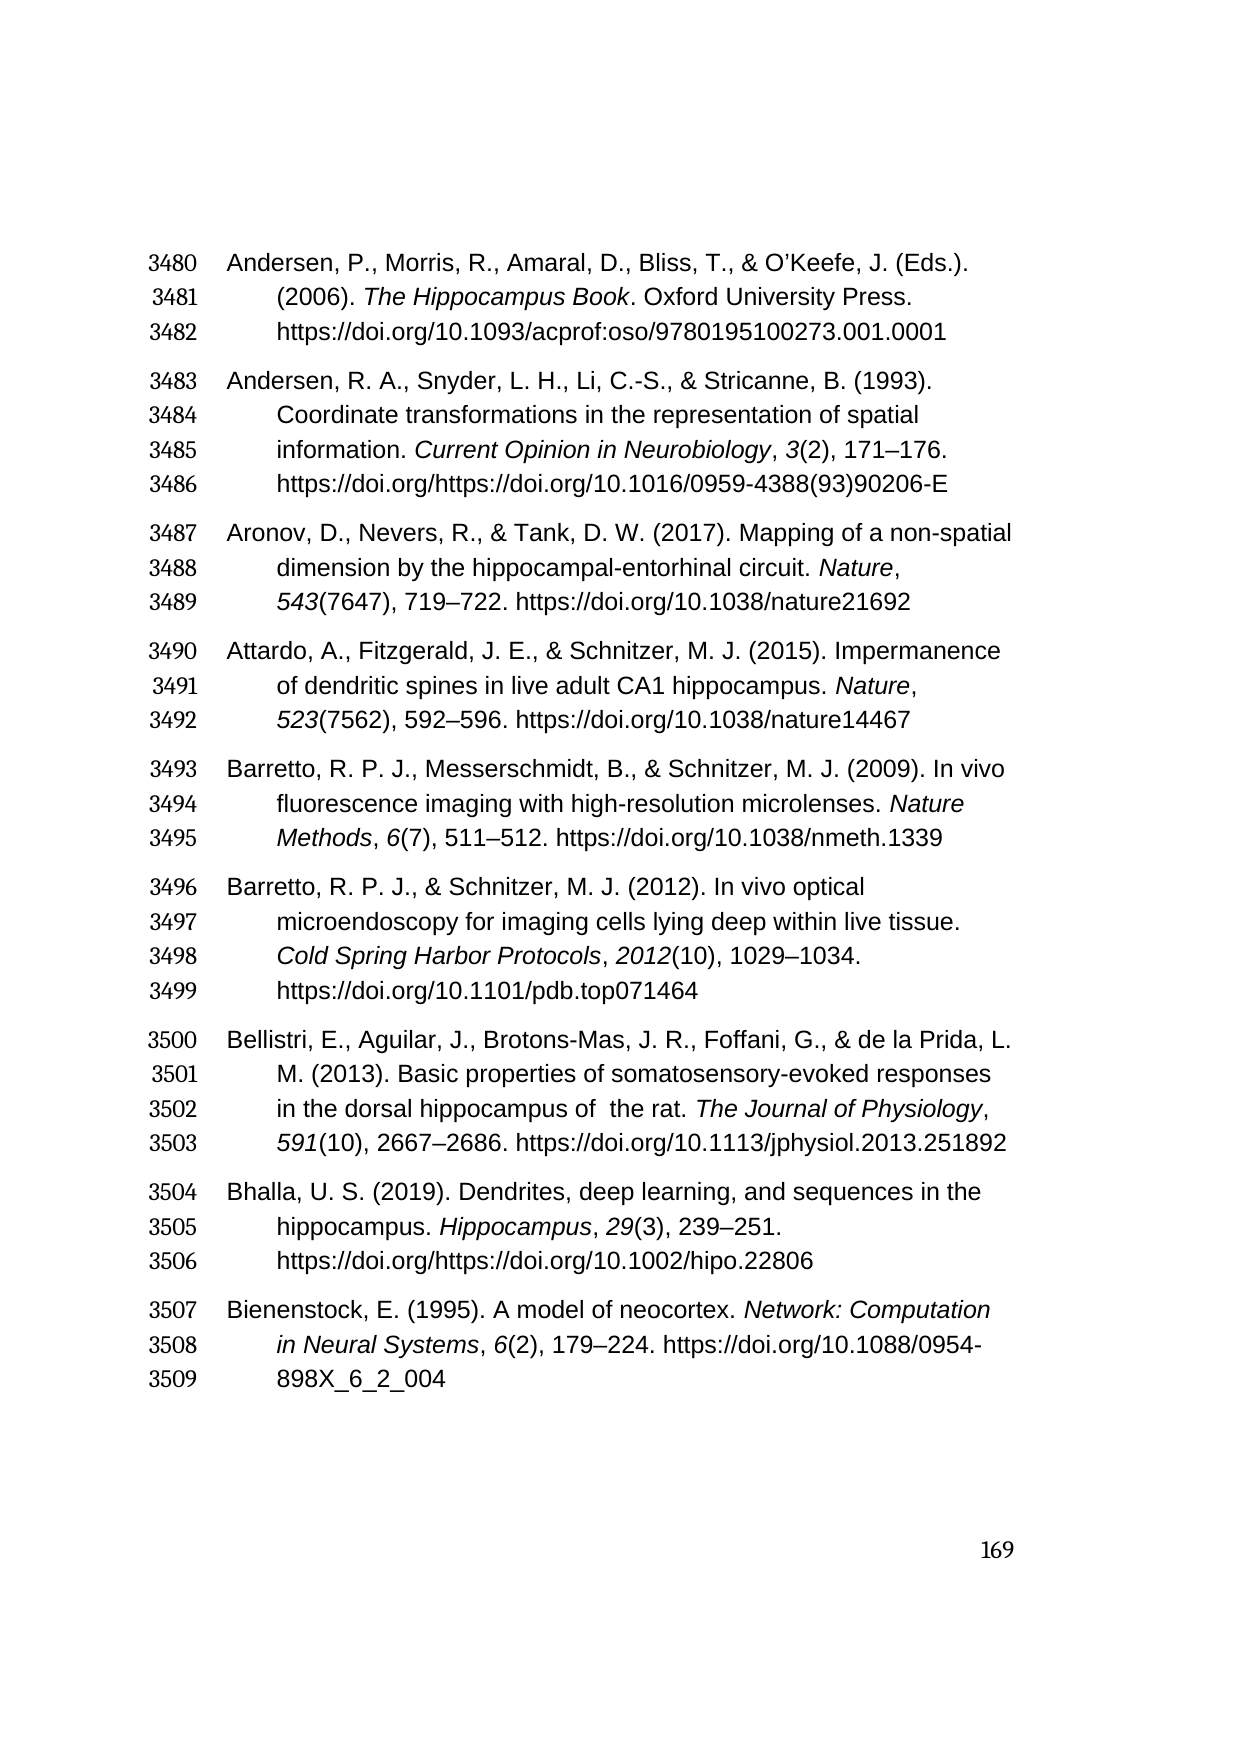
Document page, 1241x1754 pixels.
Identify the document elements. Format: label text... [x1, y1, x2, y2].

text Bhalla, U. S. (2019). Dendrites, deep learning, and sequences in the hippocampus. Hippocampus, 29(3), 239–251. https://doi.org/https://doi.org/10.1002/hipo.22806 [226, 1177, 1014, 1275]
text Barretto, R. P. J., Messerschmidt, B., & Schnitzer, M. J. (2009). In vivo fluorescence imaging with high-resolution microlenses. Nature Methods, 6(7), 511–512. https://doi.org/10.1038/nmeth.1339 [226, 754, 1014, 852]
text Bienenstock, E. (1995). A model of neocortex. Network: Computation in Neural Systems, 6(2), 179–224. https://doi.org/10.1088/0954-898X_6_2_004 [226, 1295, 1014, 1393]
text Bellistri, E., Aguilar, J., Brotons-Mas, J. R., Foffani, G., & de la Prida, L. M. (2013). Basic properties of somatosensory-evoked responses in the dorsal hippocampus of the rat. The Journal of Physiology, 591(10), 2667–2686. https://doi.org/10.1113/jphysiol.2013.251892 [226, 1025, 1014, 1157]
text Andersen, P., Morris, R., Amaral, D., Bliss, T., & O’Keefe, J. (Eds.). (2006). The Hippocampus Book. Oxford University Press. https://doi.org/10.1093/acprof:oso/9780195100273.001.0001 [226, 248, 1014, 345]
text Barretto, R. P. J., & Schnitzer, M. J. (2012). In vivo optical microendoscopy for imaging cells lying deep within live tissue. Cold Spring Harbor Protocols, 2012(10), 1029–1034. https://doi.org/10.1101/pdb.top071464 [226, 872, 1014, 1004]
text Attardo, A., Fitzgerald, J. E., & Schnitzer, M. J. (2015). Impermanence of dendritic spines in live adult CA1 hippocampus. Nature, 523(7562), 592–596. https://doi.org/10.1038/nature14467 [226, 636, 1014, 734]
text Aronov, D., Nevers, R., & Tank, D. W. (2017). Mapping of a non-spatial dimension by the hippocampal-entorhinal circuit. Nature, 543(7647), 719–722. https://doi.org/10.1038/nature21692 [226, 518, 1014, 616]
text Andersen, R. A., Snyder, L. H., Li, C.-S., & Stricanne, B. (1993). Coordinate transformations in the representation of spatial information. Current Opinion in Neurobiology, 3(2), 171–176. https://doi.org/https://doi.org/10.1016/0959-4388(93)90206-E [226, 366, 1014, 498]
